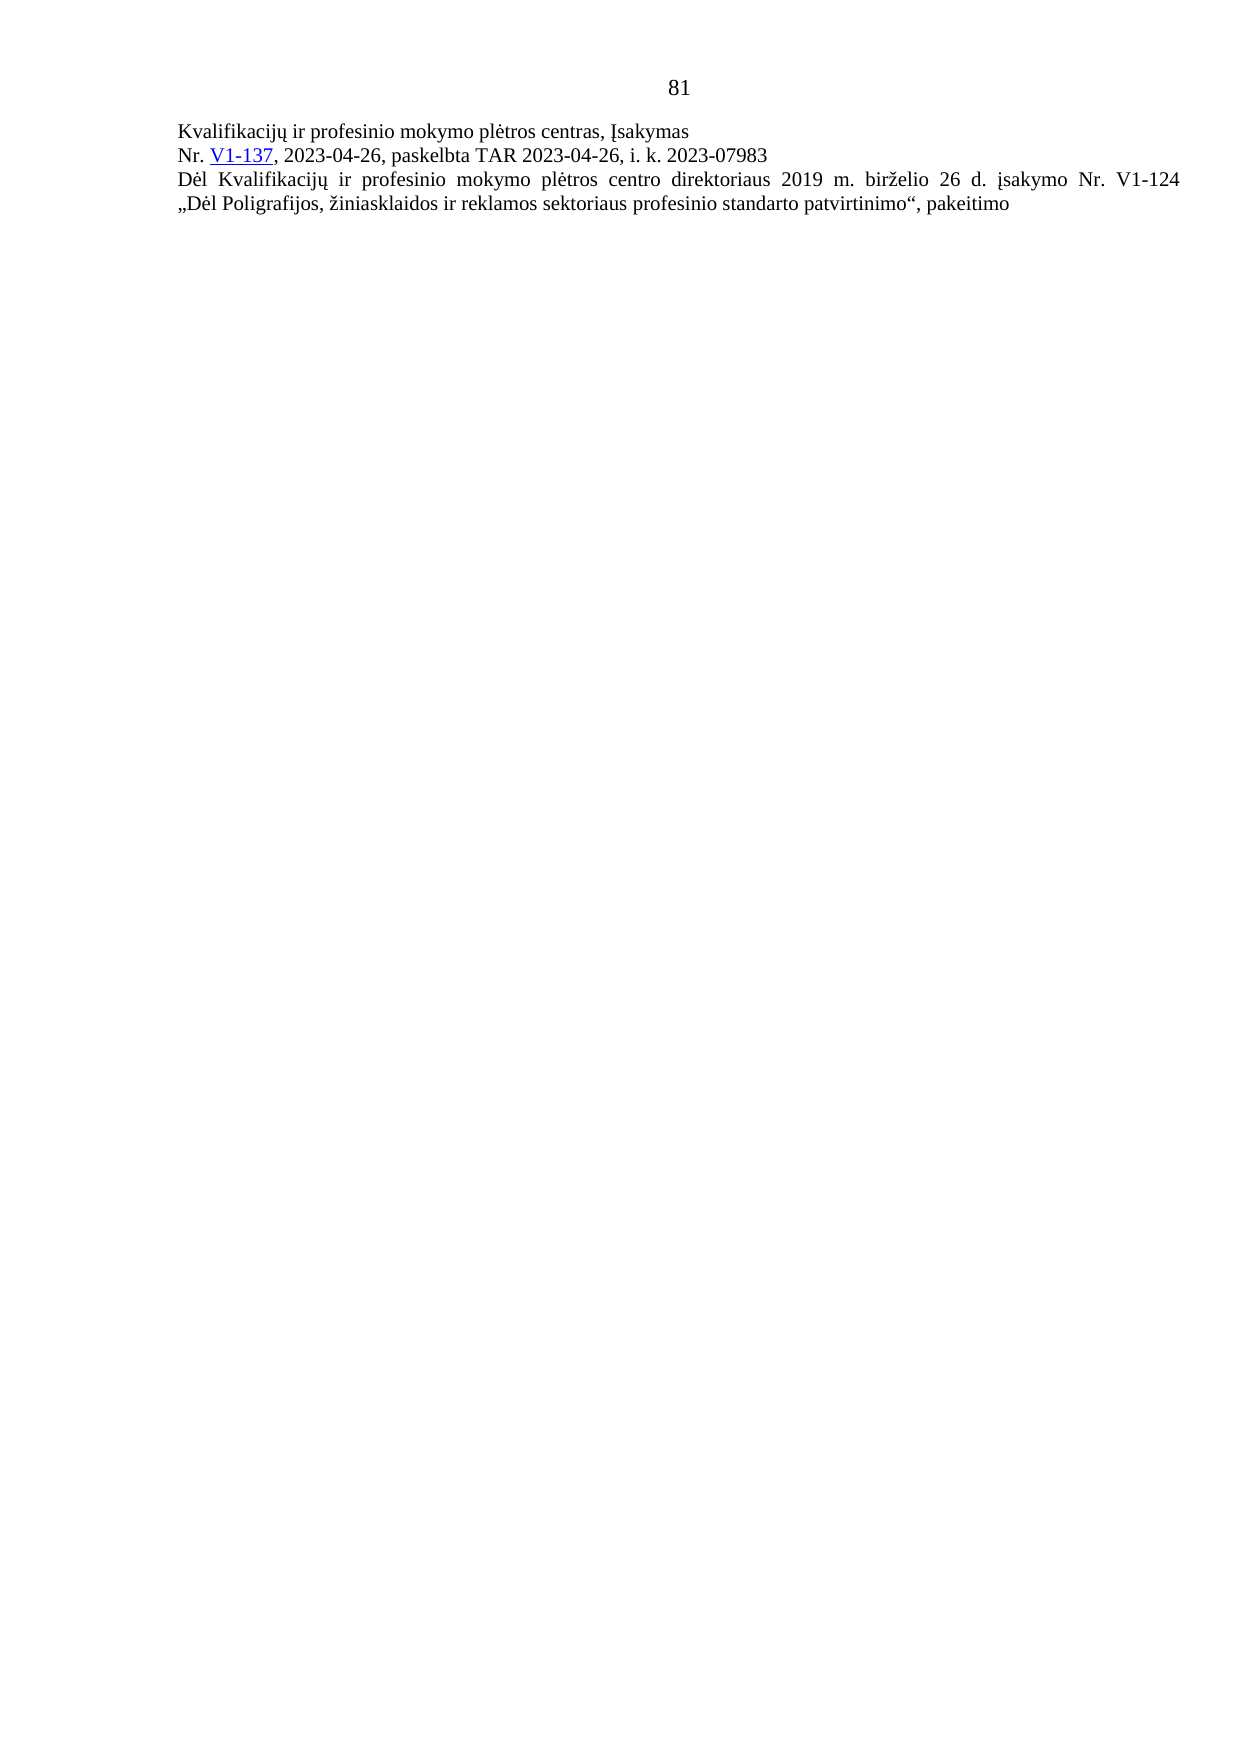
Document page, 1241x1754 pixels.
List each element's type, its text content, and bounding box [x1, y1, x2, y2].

text Nr. V1-137, 2023-04-26, paskelbta TAR 2023-04-26, i. k. 2023-07983 [177, 143, 1181, 167]
text Dėl Kvalifikacijų ir profesinio mokymo plėtros centro direktoriaus 2019 m. birželio 26 d. įsakymo Nr. V1-124 „Dėl Poligrafijos, žiniasklaidos ir reklamos sektoriaus profesinio standarto patvirtinimo“, pakeitimo [177, 167, 1181, 215]
text Kvalifikacijų ir profesinio mokymo plėtros centras, Įsakymas [177, 119, 1181, 143]
